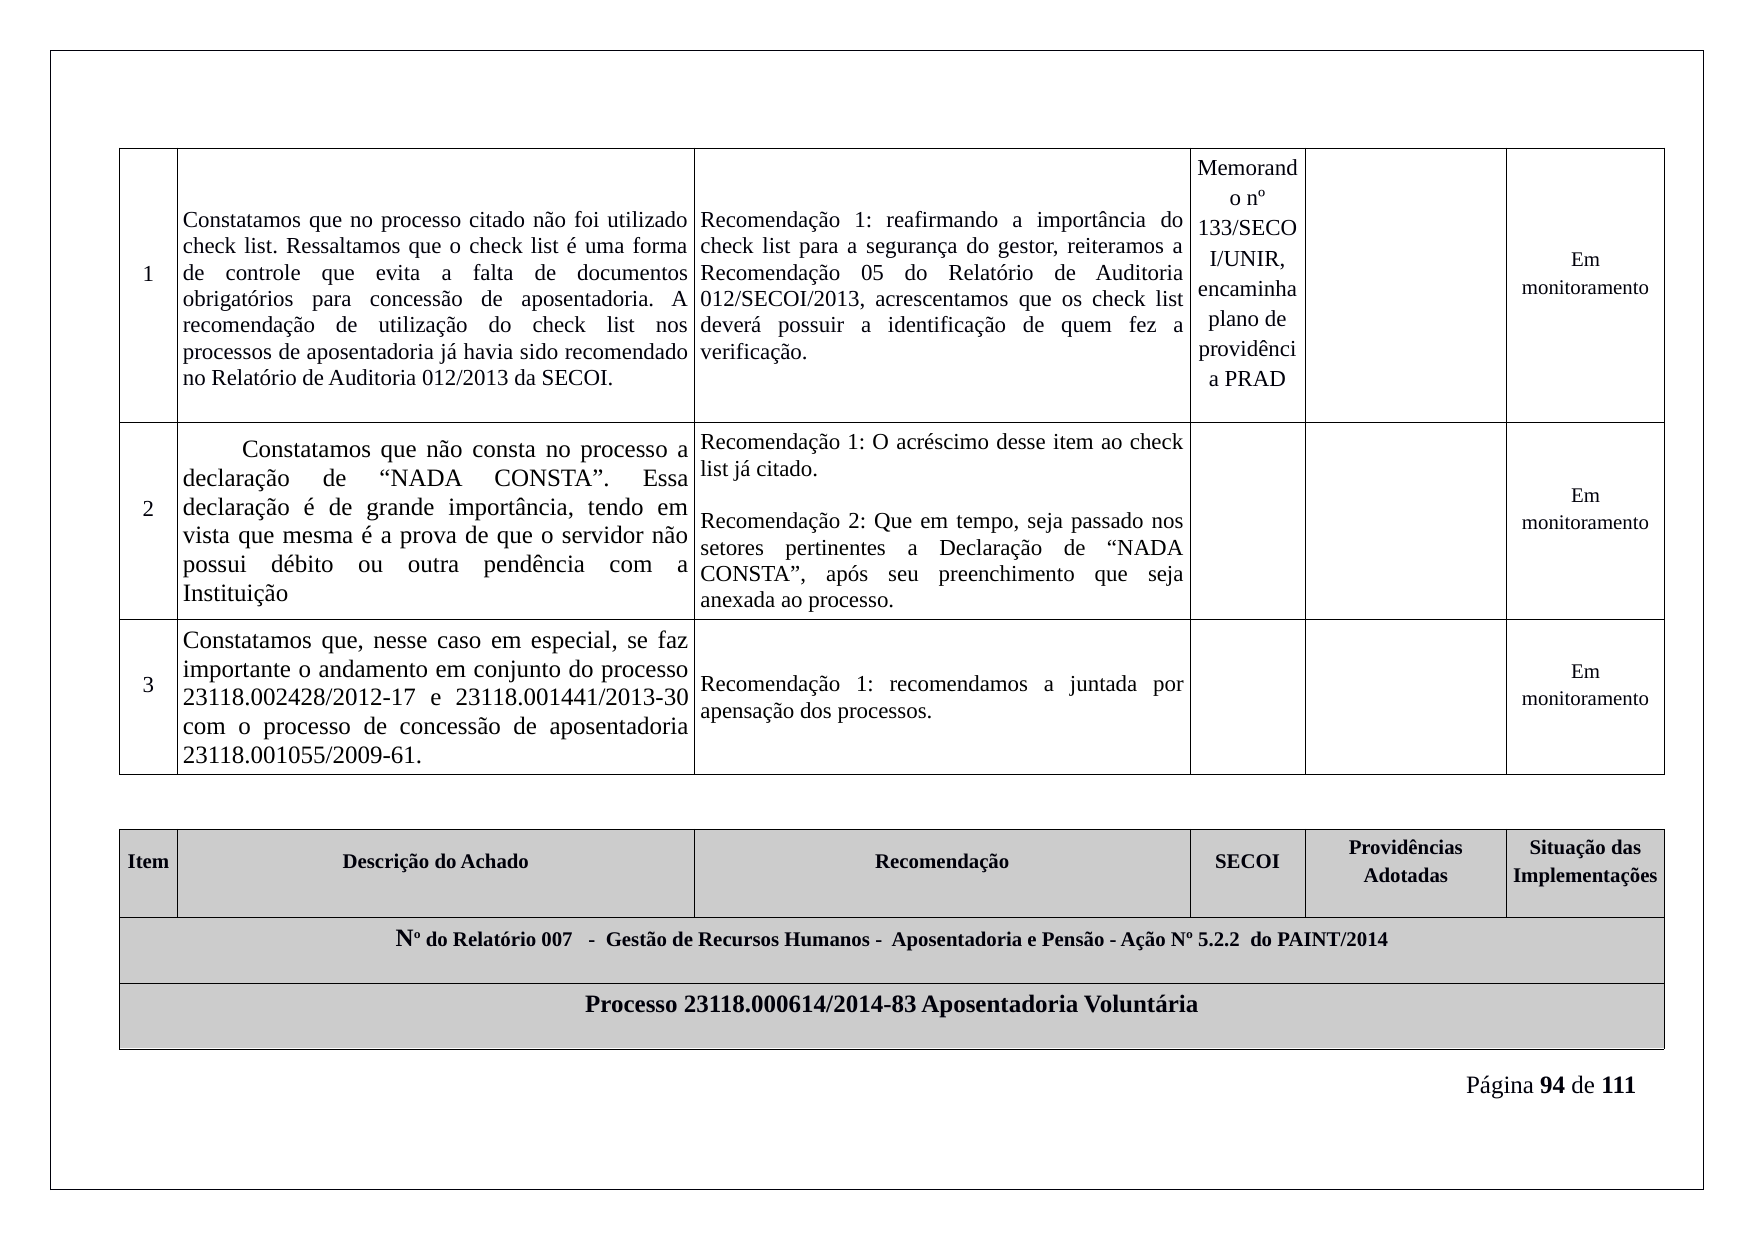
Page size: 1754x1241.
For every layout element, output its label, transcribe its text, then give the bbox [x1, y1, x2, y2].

table_header Providências Adotadas [1306, 830, 1506, 917]
table_cell [1306, 423, 1506, 619]
table_cell 3 [120, 620, 177, 774]
table_header Recomendação [695, 830, 1190, 917]
table_cell Nº do Relatório 007 - Gestão de Recursos Humanos - Aposentadoria e Pensão - Ação Nº 5.2.2 do PAINT/2014 [120, 918, 1664, 983]
table_cell Em monitoramento [1507, 423, 1664, 619]
table_cell Em monitoramento [1507, 620, 1664, 774]
table_cell [1191, 620, 1305, 774]
table_cell [1306, 149, 1506, 422]
table_cell Em monitoramento [1507, 149, 1664, 422]
table_cell Processo 23118.000614/2014-83 Aposentadoria Voluntária [120, 984, 1664, 1048]
table_cell [1306, 620, 1506, 774]
table_header SECOI [1191, 830, 1305, 917]
table_cell Memorando nº 133/SECOI/UNIR, encaminha plano de providência PRAD [1191, 149, 1305, 422]
table_cell Constatamos que no processo citado não foi utilizado check list. Ressaltamos que o check list é uma forma de controle que evita a falta de documentos obrigatórios para concessão de aposentadoria. A recomendação de utilização do check list nos processos de aposentadoria já havia sido recomendado no Relatório de Auditoria 012/2013 da SECOI. [178, 149, 694, 422]
table_cell Recomendação 1: O acréscimo desse item ao check list já citado. Recomendação 2: Que em tempo, seja passado nos setores pertinentes a Declaração de “NADA CONSTA”, após seu preenchimento que seja anexada ao processo. [695, 423, 1190, 619]
table_cell Constatamos que não consta no processo a declaração de “NADA CONSTA”. Essa declaração é de grande importância, tendo em vista que mesma é a prova de que o servidor não possui débito ou outra pendência com a Instituição [178, 423, 694, 619]
table_cell Constatamos que, nesse caso em especial, se faz importante o andamento em conjunto do processo 23118.002428/2012-17 e 23118.001441/2013-30 com o processo de concessão de aposentadoria 23118.001055/2009-61. [178, 620, 694, 774]
table_header Situação das Implementações [1507, 830, 1664, 917]
table_cell 1 [120, 149, 177, 422]
table_header Item [120, 830, 177, 917]
table_cell 2 [120, 423, 177, 619]
table_cell [1191, 423, 1305, 619]
table_cell Recomendação 1: reafirmando a importância do check list para a segurança do gestor, reiteramos a Recomendação 05 do Relatório de Auditoria 012/SECOI/2013, acrescentamos que os check list deverá possuir a identificação de quem fez a verificação. [695, 149, 1190, 422]
table_header Descrição do Achado [178, 830, 694, 917]
table_cell Recomendação 1: recomendamos a juntada por apensação dos processos. [695, 620, 1190, 774]
